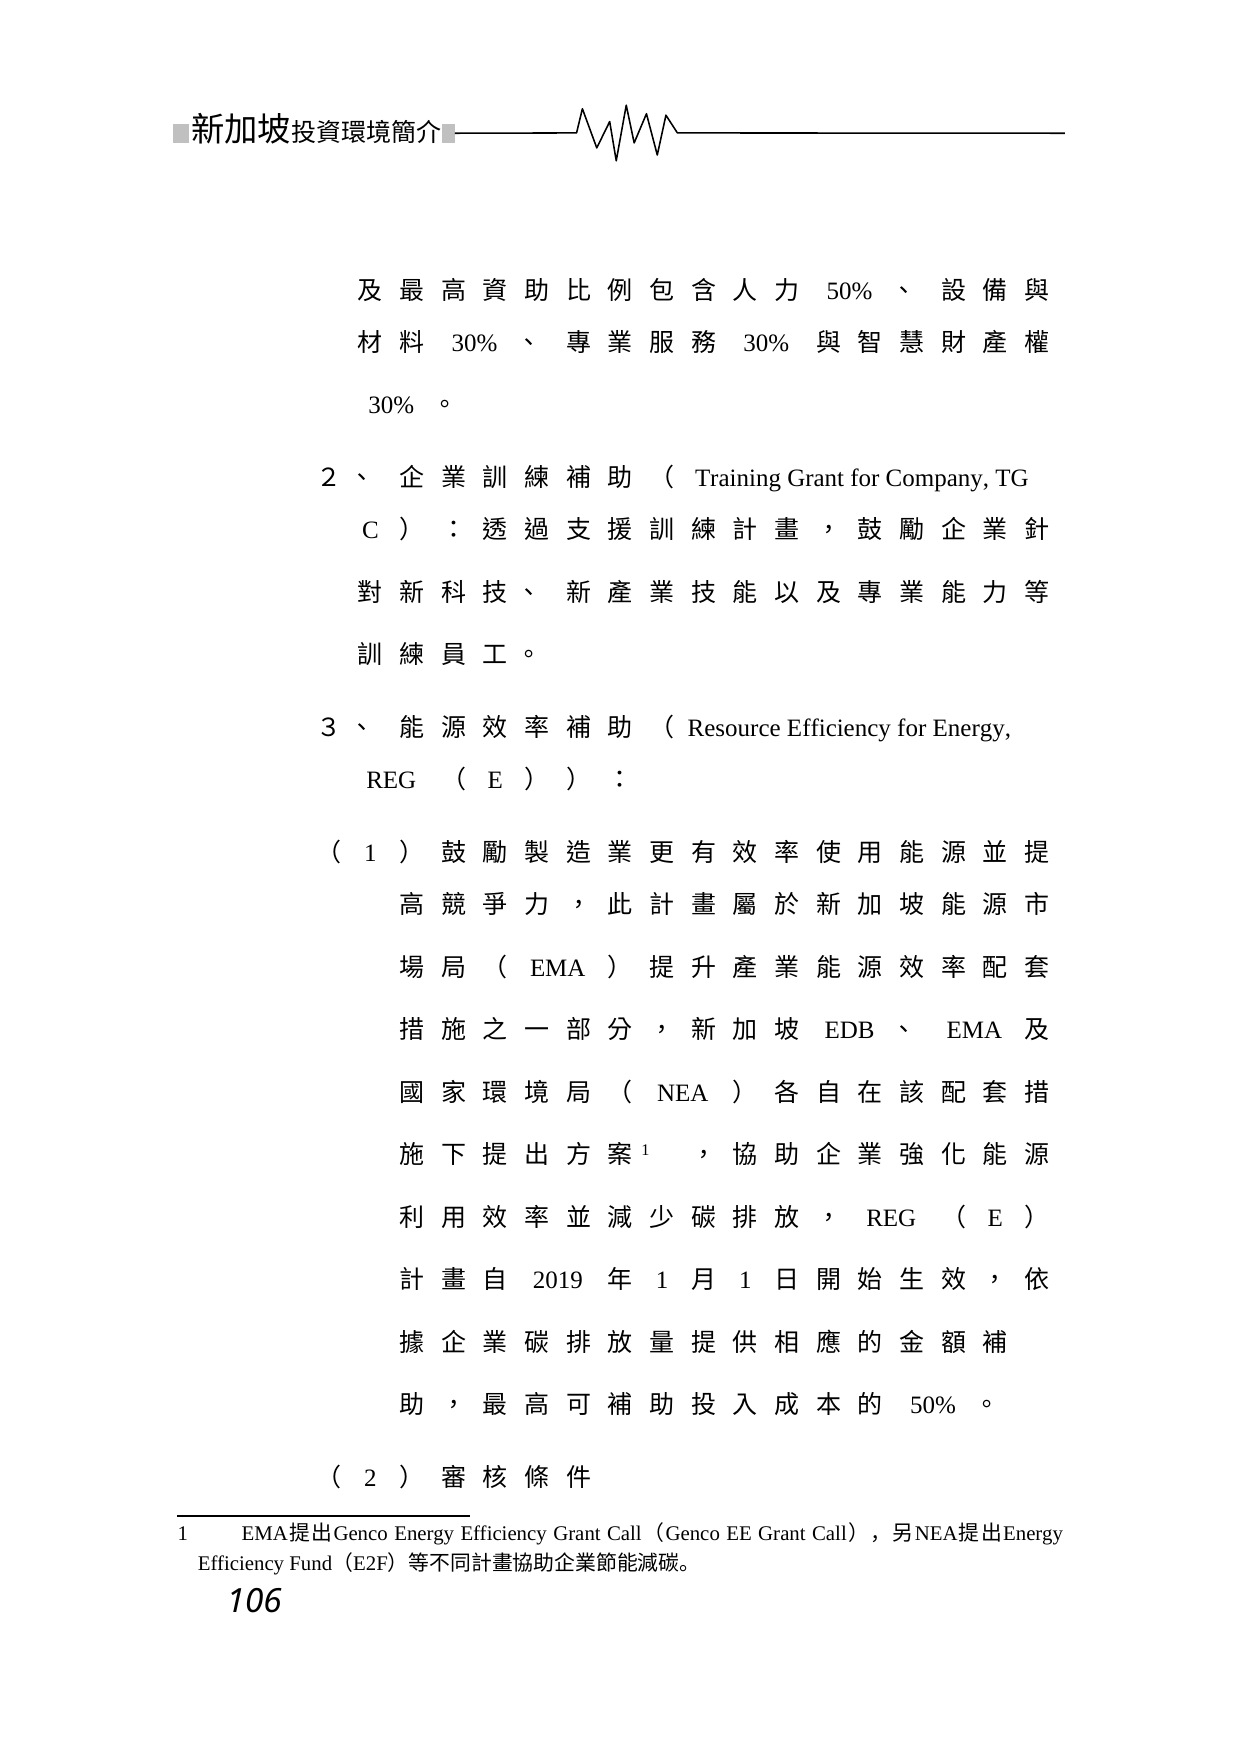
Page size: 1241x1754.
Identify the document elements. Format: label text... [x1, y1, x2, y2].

text EMA提出Genco Energy Efficiency Grant Call（Genco EE Grant Call），另NEA提出Energy Efficiency Fund（E2F）等不同計畫協助企業節能減碳。 [177, 1516, 1063, 1577]
text （2）審核條件 [306, 1424, 1058, 1486]
text 及最高資助比例包含人力50%、設備與材料30%、專業服務30%與智慧財產權30%。 [281, 236, 1058, 424]
text ２、企業訓練補助（Training Grant for Company, TGC）：透過支援訓練計畫，鼓勵企業針對新科技、新產業技能以及專業能力等訓練員工。 [281, 424, 1058, 674]
text （1）鼓勵製造業更有效率使用能源並提高競爭力，此計畫屬於新加坡能源市場局（EMA）提升產業能源效率配套措施之一部分，新加坡EDB、EMA及國家環境局（NEA）各自在該配套措施下提出方案，協助企業強化能源利用效率並減少碳排放，REG（E）計畫自2019年1月1日開始生效，依據企業碳排放量提供相應的金額補助，最高可補助投入成本的50%。 [306, 799, 1058, 1424]
text ３、能源效率補助（Resource Efficiency for Energy, REG（E））： [281, 674, 1058, 799]
